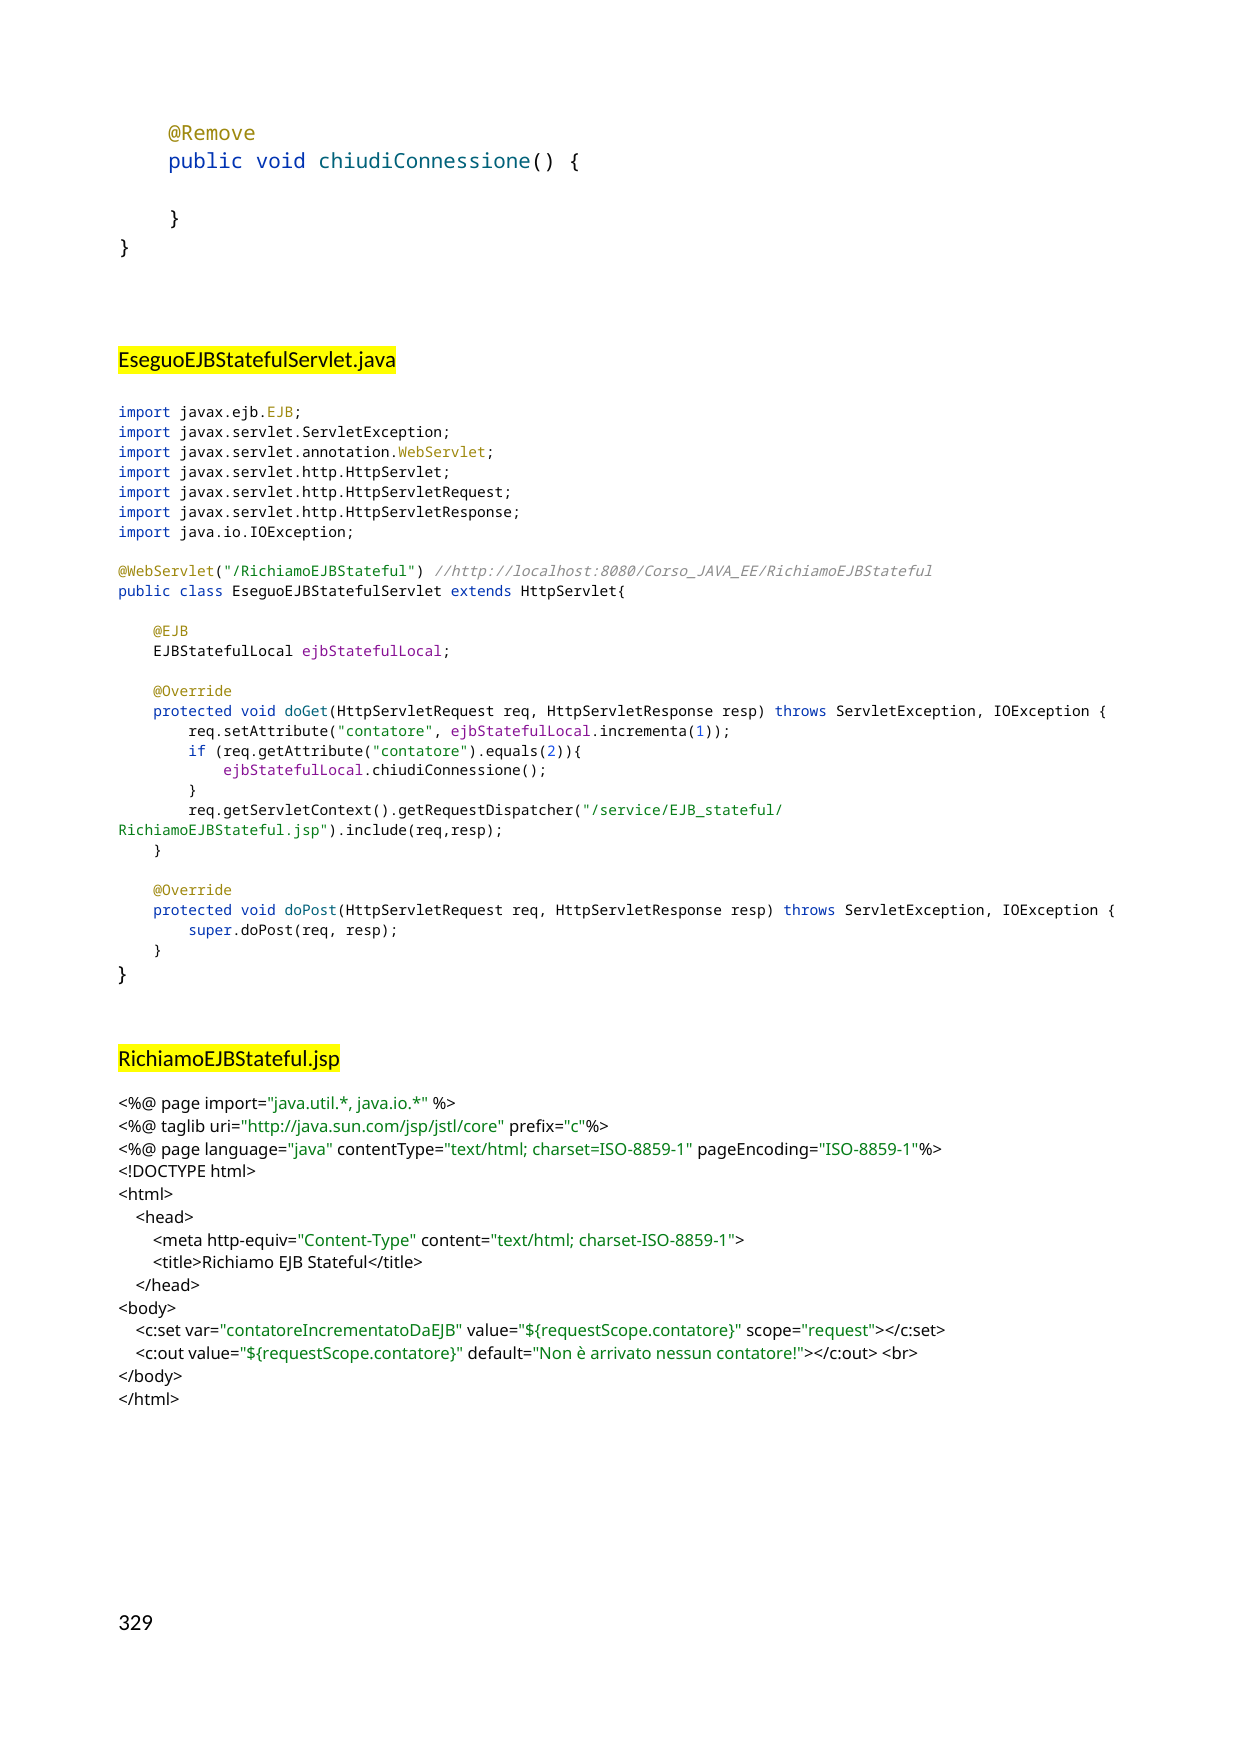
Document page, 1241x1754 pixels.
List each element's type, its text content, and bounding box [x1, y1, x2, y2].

text <%@ page import="java.util.*, java.io.*" %> <%@ taglib uri="http://java.sun.com/jsp/jstl/core" prefix="c"%> <%@ page language="java" contentType="text/html; charset=ISO-8859-1" pageEncoding="ISO-8859-1"%> <!DOCTYPE html> <html> <head> <meta http-equiv="Content-Type" content="text/html; charset-ISO-8859-1"> <title>Richiamo EJB Stateful</title> </head> <body> <c:set var="contatoreIncrementatoDaEJB" value="${requestScope.contatore}" scope="request"></c:set> <c:out value="${requestScope.contatore}" default="Non è arrivato nessun contatore!"></c:out> <br> </body> </html> [118, 1092, 1122, 1410]
text RichiamoEJBStateful.jsp [118, 1044, 1122, 1072]
text import javax.ejb.EJB; import javax.servlet.ServletException; import javax.servlet.annotation.WebServlet; import javax.servlet.http.HttpServlet; import javax.servlet.http.HttpServletRequest; import javax.servlet.http.HttpServletResponse; import java.io.IOException; @WebServlet("/RichiamoEJBStateful") //http://localhost:8080/Corso_JAVA_EE/RichiamoEJBStateful public class EseguoEJBStatefulServlet extends HttpServlet{ @EJB EJBStatefulLocal ejbStatefulLocal; @Override protected void doGet(HttpServletRequest req, HttpServletResponse resp) throws ServletException, IOException { req.setAttribute("contatore", ejbStatefulLocal.incrementa(1)); if (req.getAttribute("contatore").equals(2)){ ejbStatefulLocal.chiudiConnessione(); } req.getServletContext().getRequestDispatcher("/service/EJB_stateful/RichiamoEJBStateful.jsp").include(req,resp); } @Override protected void doPost(HttpServletRequest req, HttpServletResponse resp) throws ServletException, IOException { super.doPost(req, resp); } } [118, 402, 1122, 988]
text @Remove public void chiudiConnessione() { } } [118, 118, 1122, 260]
text EseguoEJBStatefulServlet.java [118, 346, 1122, 374]
